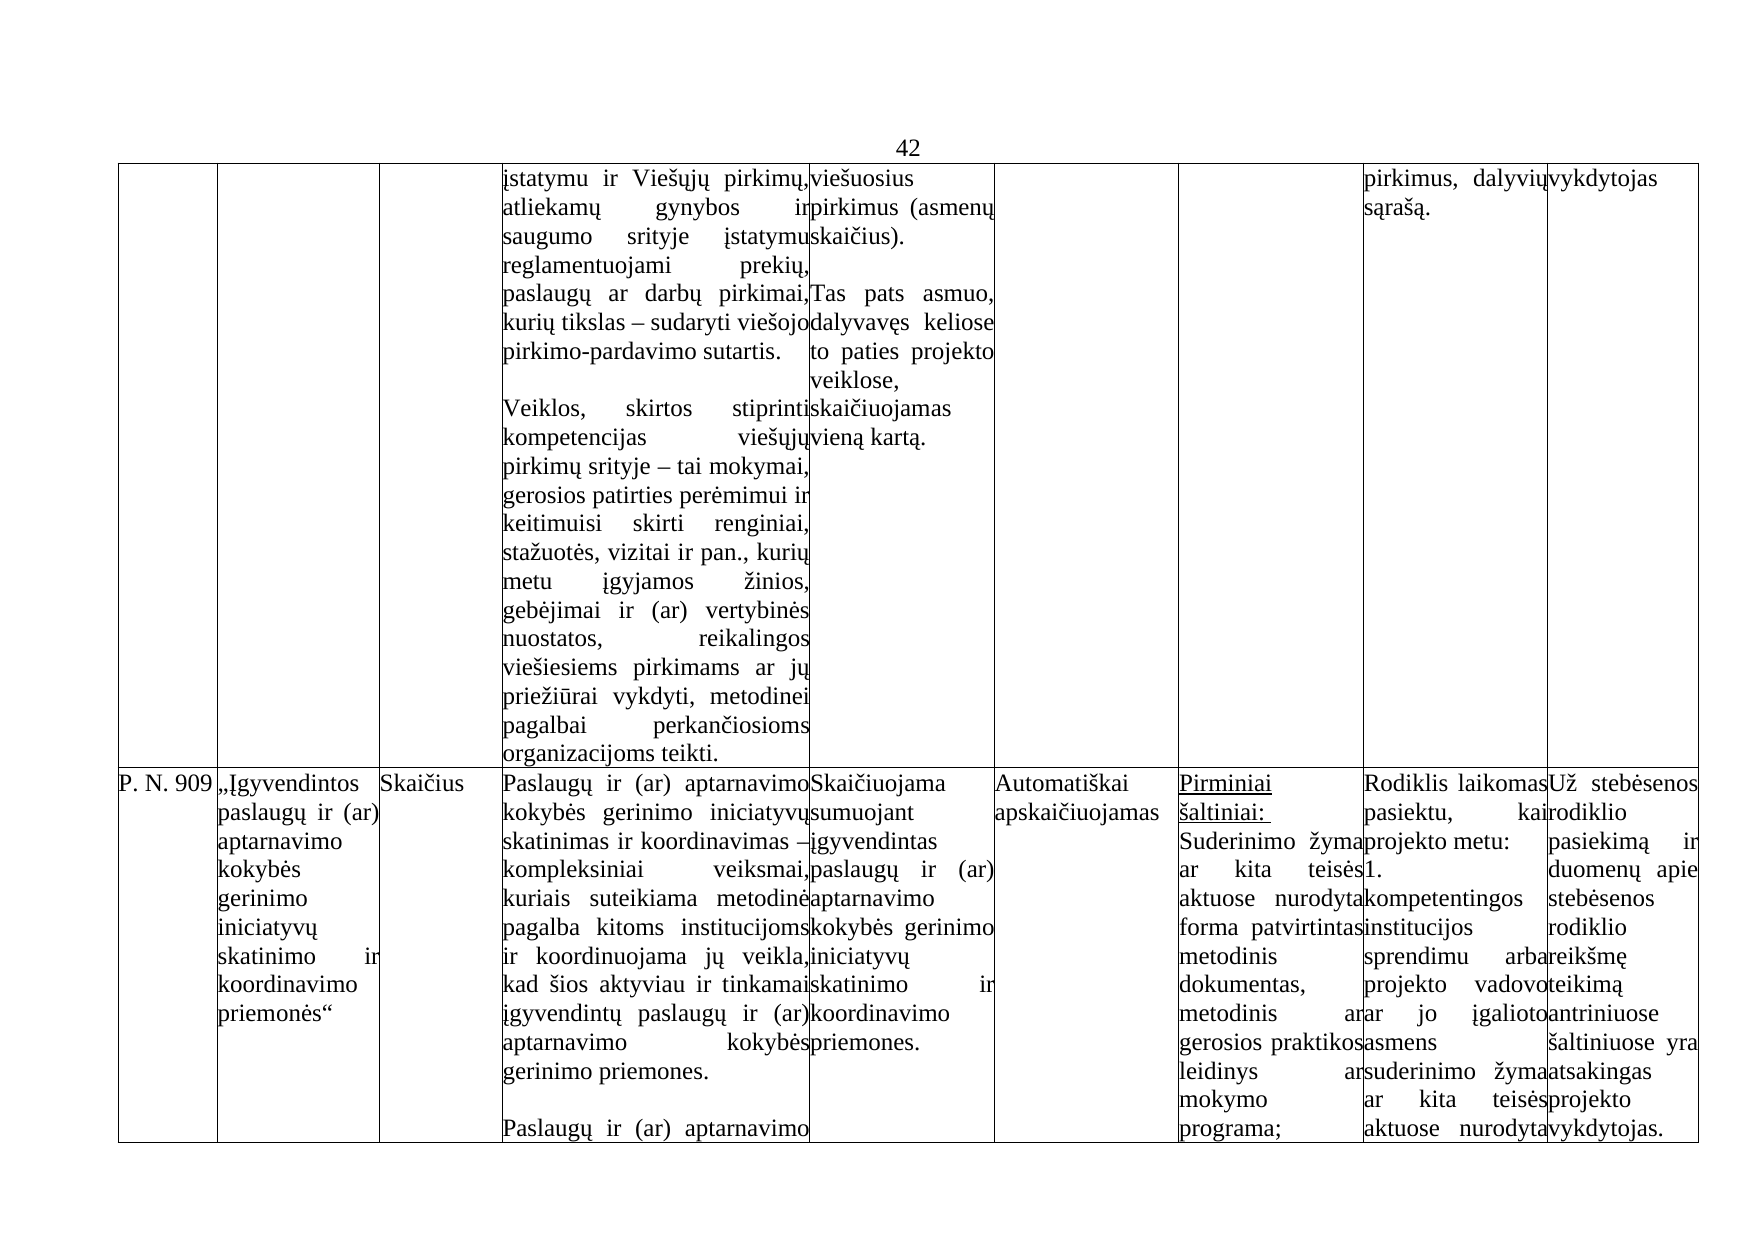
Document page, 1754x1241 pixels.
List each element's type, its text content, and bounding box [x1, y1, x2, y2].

table_cell įstatymu ir Viešųjų pirkimų, atliekamų gynybos ir saugumo srityje įstatymu reglamentuojami prekių, paslaugų ar darbų pirkimai, kurių tikslas – sudaryti viešojo pirkimo-pardavimo sutartis. Veiklos, skirtos stiprinti kompetencijas viešųjų pirkimų srityje – tai mokymai, gerosios patirties perėmimui ir keitimuisi skirti renginiai, stažuotės, vizitai ir pan., kurių metu įgyjamos žinios, gebėjimai ir (ar) vertybinės nuostatos, reikalingos viešiesiems pirkimams ar jų priežiūrai vykdyti, metodinei pagalbai perkančiosioms organizacijoms teikti. [503, 164, 809, 767]
table_cell Rodiklis laikomas pasiektu, kai projekto metu: 1. kompetentingos institucijos sprendimu arba projekto vadovo ar jo įgalioto asmens suderinimo žyma ar kita teisės aktuose nurodyta [1364, 768, 1547, 1142]
table_cell P. N. 909 [119, 768, 217, 1142]
table_cell Pirminiai šaltiniai: Suderinimo žyma ar kita teisės aktuose nurodyta forma patvirtintas metodinis dokumentas, metodinis ar gerosios praktikos leidinys ar mokymo programa; [1179, 768, 1363, 1142]
table_cell [218, 164, 379, 767]
table_cell Paslaugų ir (ar) aptarnavimo kokybės gerinimo iniciatyvų skatinimas ir koordinavimas – kompleksiniai veiksmai, kuriais suteikiama metodinė pagalba kitoms institucijoms ir koordinuojama jų veikla, kad šios aktyviau ir tinkamai įgyvendintų paslaugų ir (ar) aptarnavimo kokybės gerinimo priemones. Paslaugų ir (ar) aptarnavimo [503, 768, 809, 1142]
table_cell viešuosius pirkimus (asmenų skaičius). Tas pats asmuo, dalyvavęs keliose to paties projekto veiklose, skaičiuojamas vieną kartą. [810, 164, 994, 767]
table_cell [1179, 164, 1363, 767]
table_cell [995, 164, 1178, 767]
table_cell Automatiškai apskaičiuojamas [995, 768, 1178, 1142]
table_cell [380, 164, 502, 767]
table_cell pirkimus, dalyvių sąrašą. [1364, 164, 1547, 767]
table_cell Už stebėsenos rodiklio pasiekimą ir duomenų apie stebėsenos rodiklio reikšmę teikimą antriniuose šaltiniuose yra atsakingas projekto vykdytojas. [1548, 768, 1698, 1142]
table_cell „Įgyvendintos paslaugų ir (ar) aptarnavimo kokybės gerinimo iniciatyvų skatinimo ir koordinavimo priemonės“ [218, 768, 379, 1142]
table_cell Skaičiuojama sumuojant įgyvendintas paslaugų ir (ar) aptarnavimo kokybės gerinimo iniciatyvų skatinimo ir koordinavimo priemones. [810, 768, 994, 1142]
table_cell vykdytojas [1548, 164, 1698, 767]
table_cell [119, 164, 217, 767]
table_cell Skaičius [380, 768, 502, 1142]
